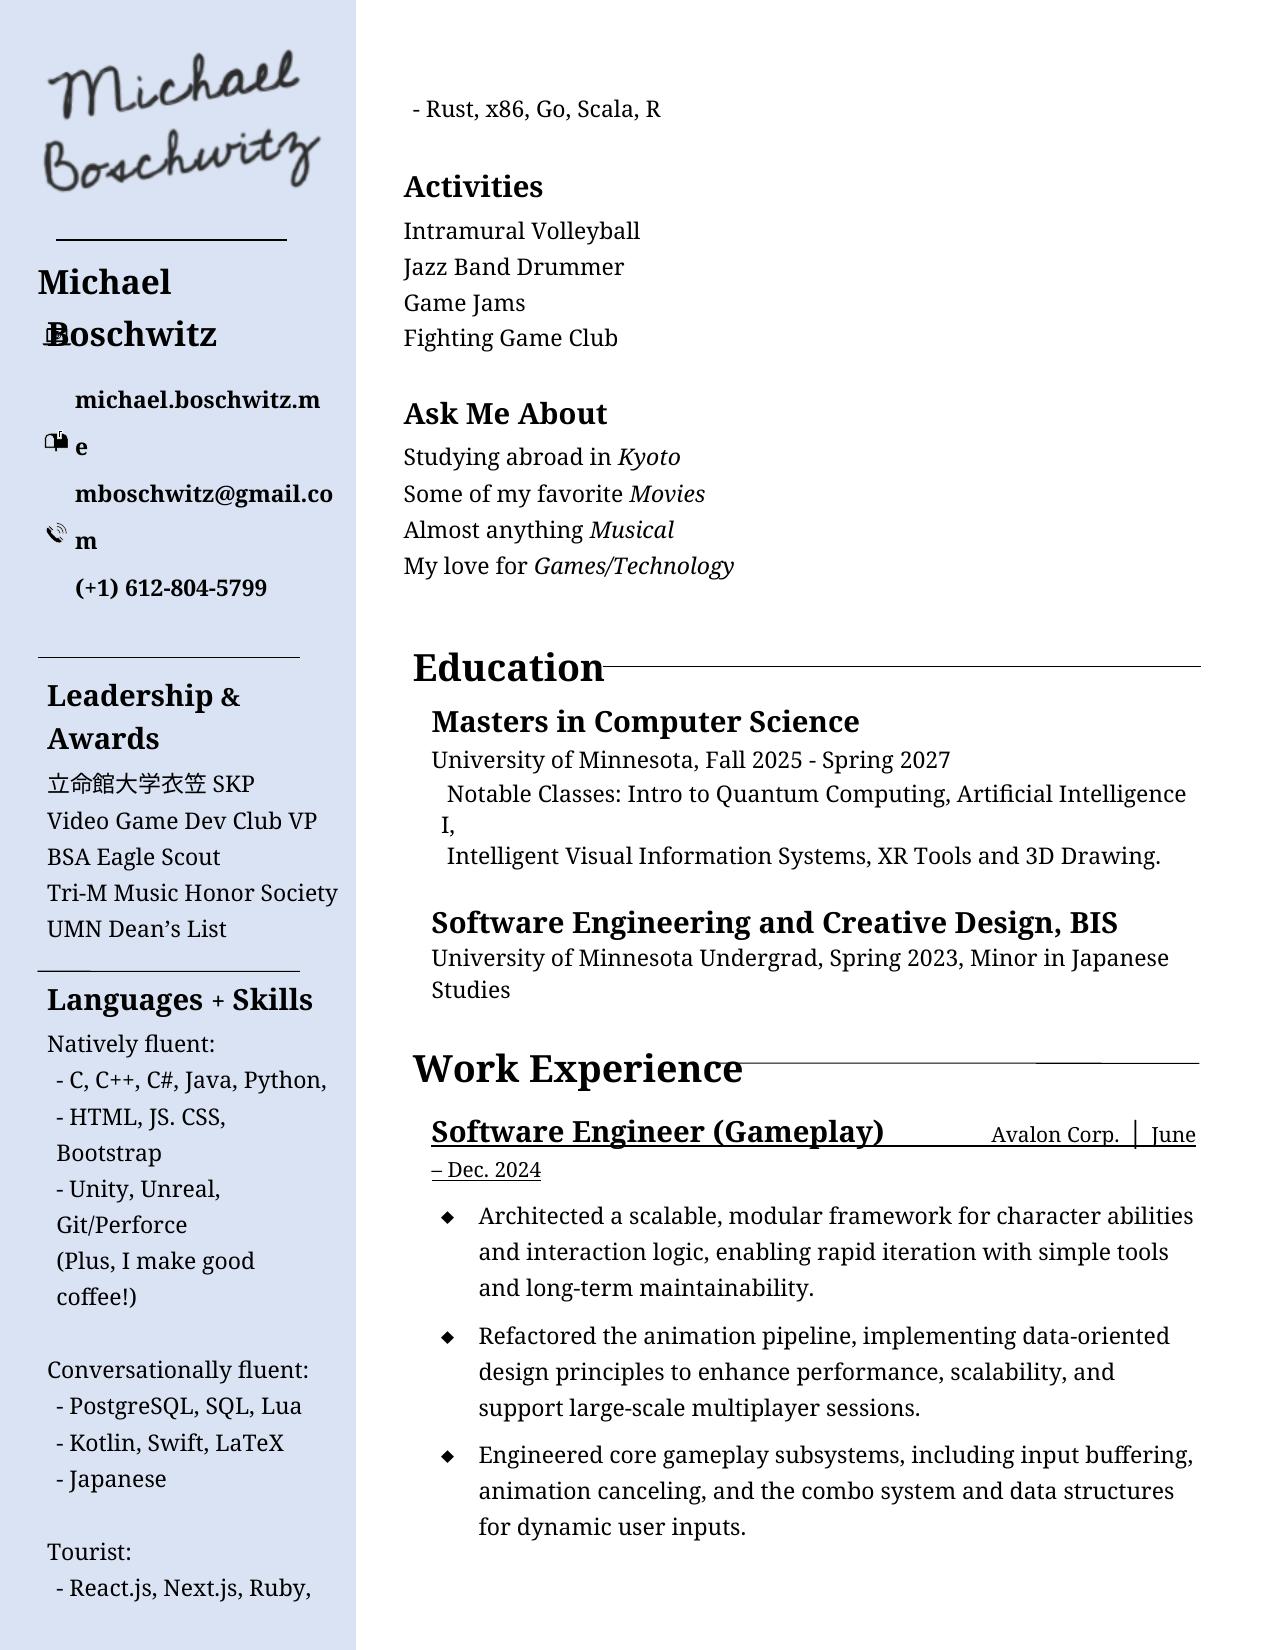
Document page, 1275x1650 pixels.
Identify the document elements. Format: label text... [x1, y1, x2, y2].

text Education [413, 642, 1200, 693]
text mboschwitz@gmail.com [75, 478, 337, 556]
subtitle Michael Boschwitz [37, 259, 347, 356]
picture [3, 29, 344, 216]
list Intramural Volleyball [403, 214, 1200, 246]
text Masters in Computer Science [431, 701, 1200, 741]
subtitle Languages + Skills [47, 980, 337, 1019]
subtitle Software Engineer (Gameplay) Avalon Corp. | June – Dec. 2024 [431, 1112, 1200, 1184]
subtitle Software Engineering and Creative Design, BIS [431, 903, 1209, 942]
text (Plus, I make good coffee!) [56, 1245, 337, 1312]
subtitle Ask Me About [403, 393, 1200, 433]
text BSA Eagle Scout [47, 841, 347, 872]
text michael.boschwitz.me [75, 384, 328, 462]
subtitle University of Minnesota Undergrad, Spring 2023, Minor in Japanese Studies [431, 942, 1209, 1005]
text Tourist: [47, 1536, 337, 1567]
text - Japanese [56, 1463, 337, 1494]
subtitle Leadership & Awards [47, 676, 337, 758]
text Studying abroad in Kyoto [403, 441, 1200, 472]
list Jazz Band Drummer [403, 251, 1200, 282]
text - React.js, Next.js, Ruby, [56, 1572, 337, 1604]
list Architected a scalable, modular framework for character abilities and interaction logic, enabling rapid iteration with simple tools and long-term maintainability. [441, 1200, 1200, 1303]
text Almost anything Musical My love for Games/Technology [403, 514, 1200, 582]
subtitle Notable Classes: Intro to Quantum Computing, Artificial Intelligence I, Intelligent Visual Information Systems, XR Tools and 3D Drawing. [441, 778, 1200, 871]
text 立命館大学衣笠 SKP [47, 766, 347, 800]
list Engineered core gameplay subsystems, including input buffering, animation canceling, and the combo system and data structures for dynamic user inputs. [441, 1439, 1200, 1542]
text Tri-M Music Honor Society [47, 877, 347, 908]
text UMN Dean’s List [47, 912, 347, 944]
list Refactored the animation pipeline, implementing data-oriented design principles to enhance performance, scalability, and support large-scale multiplayer sessions. [441, 1320, 1200, 1423]
subtitle Work Experience [413, 1042, 1200, 1093]
text (+1) 612-804-5799 [75, 572, 337, 603]
text - Kotlin, Swift, LaTeX [56, 1426, 337, 1458]
text - Rust, x86, Go, Scala, R [413, 93, 1200, 125]
text Conversationally fluent: - PostgreSQL, SQL, Lua [47, 1354, 337, 1421]
text Video Game Dev Club VP [47, 805, 347, 836]
text Some of my favorite Movies [403, 478, 1200, 509]
list Game Jams Fighting Game Club [403, 286, 1200, 354]
text University of Minnesota, Fall 2025 - Spring 2027 [431, 744, 1200, 775]
subtitle Activities [403, 167, 1200, 206]
text - C, C++, C#, Java, Python, [56, 1064, 337, 1095]
text Natively fluent: [47, 1027, 337, 1059]
text - HTML, JS. CSS, Bootstrap - Unity, Unreal, Git/Perforce [56, 1101, 337, 1240]
